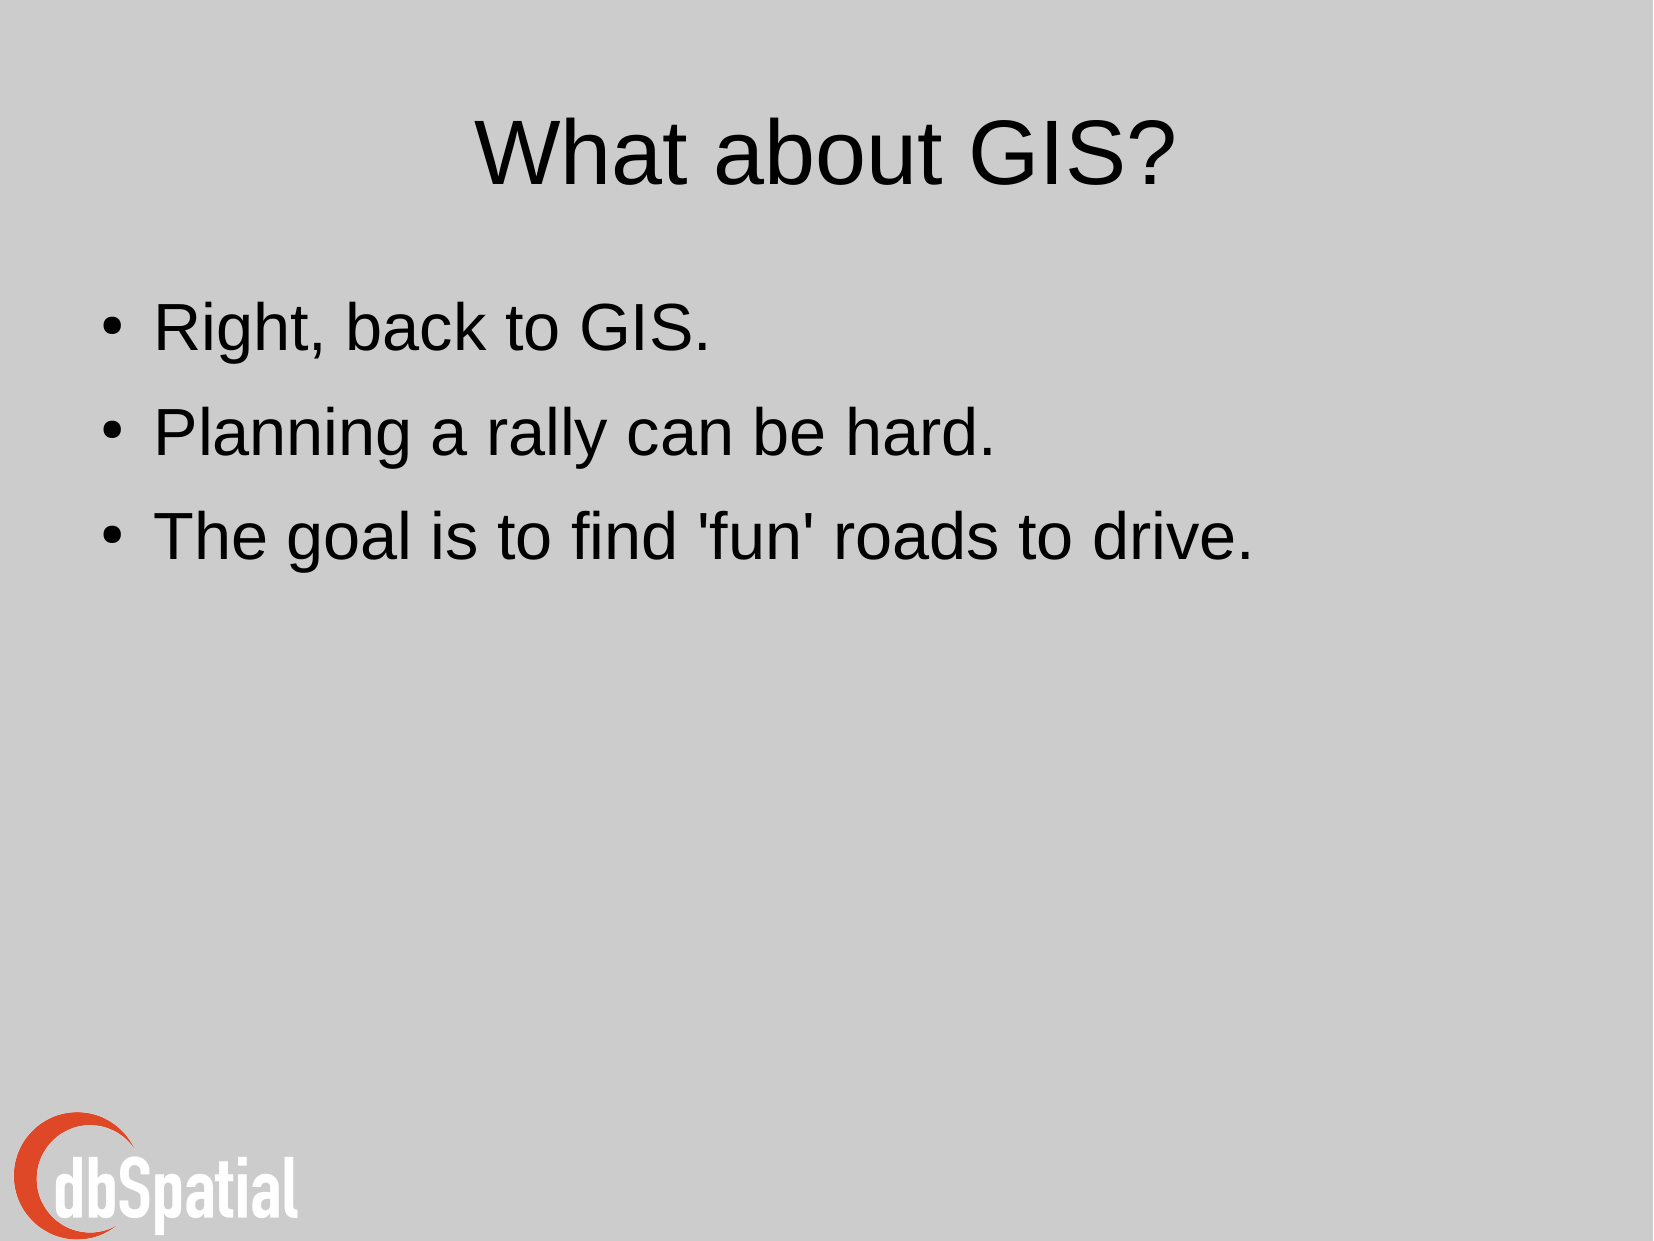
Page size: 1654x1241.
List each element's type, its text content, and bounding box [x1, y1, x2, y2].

picture [10, 1110, 301, 1241]
list Right, back to GIS. Planning a rally can be hard. The goal is to find 'fun' roads to drive. [82, 290, 1571, 1010]
title What about GIS? [82, 49, 1571, 257]
